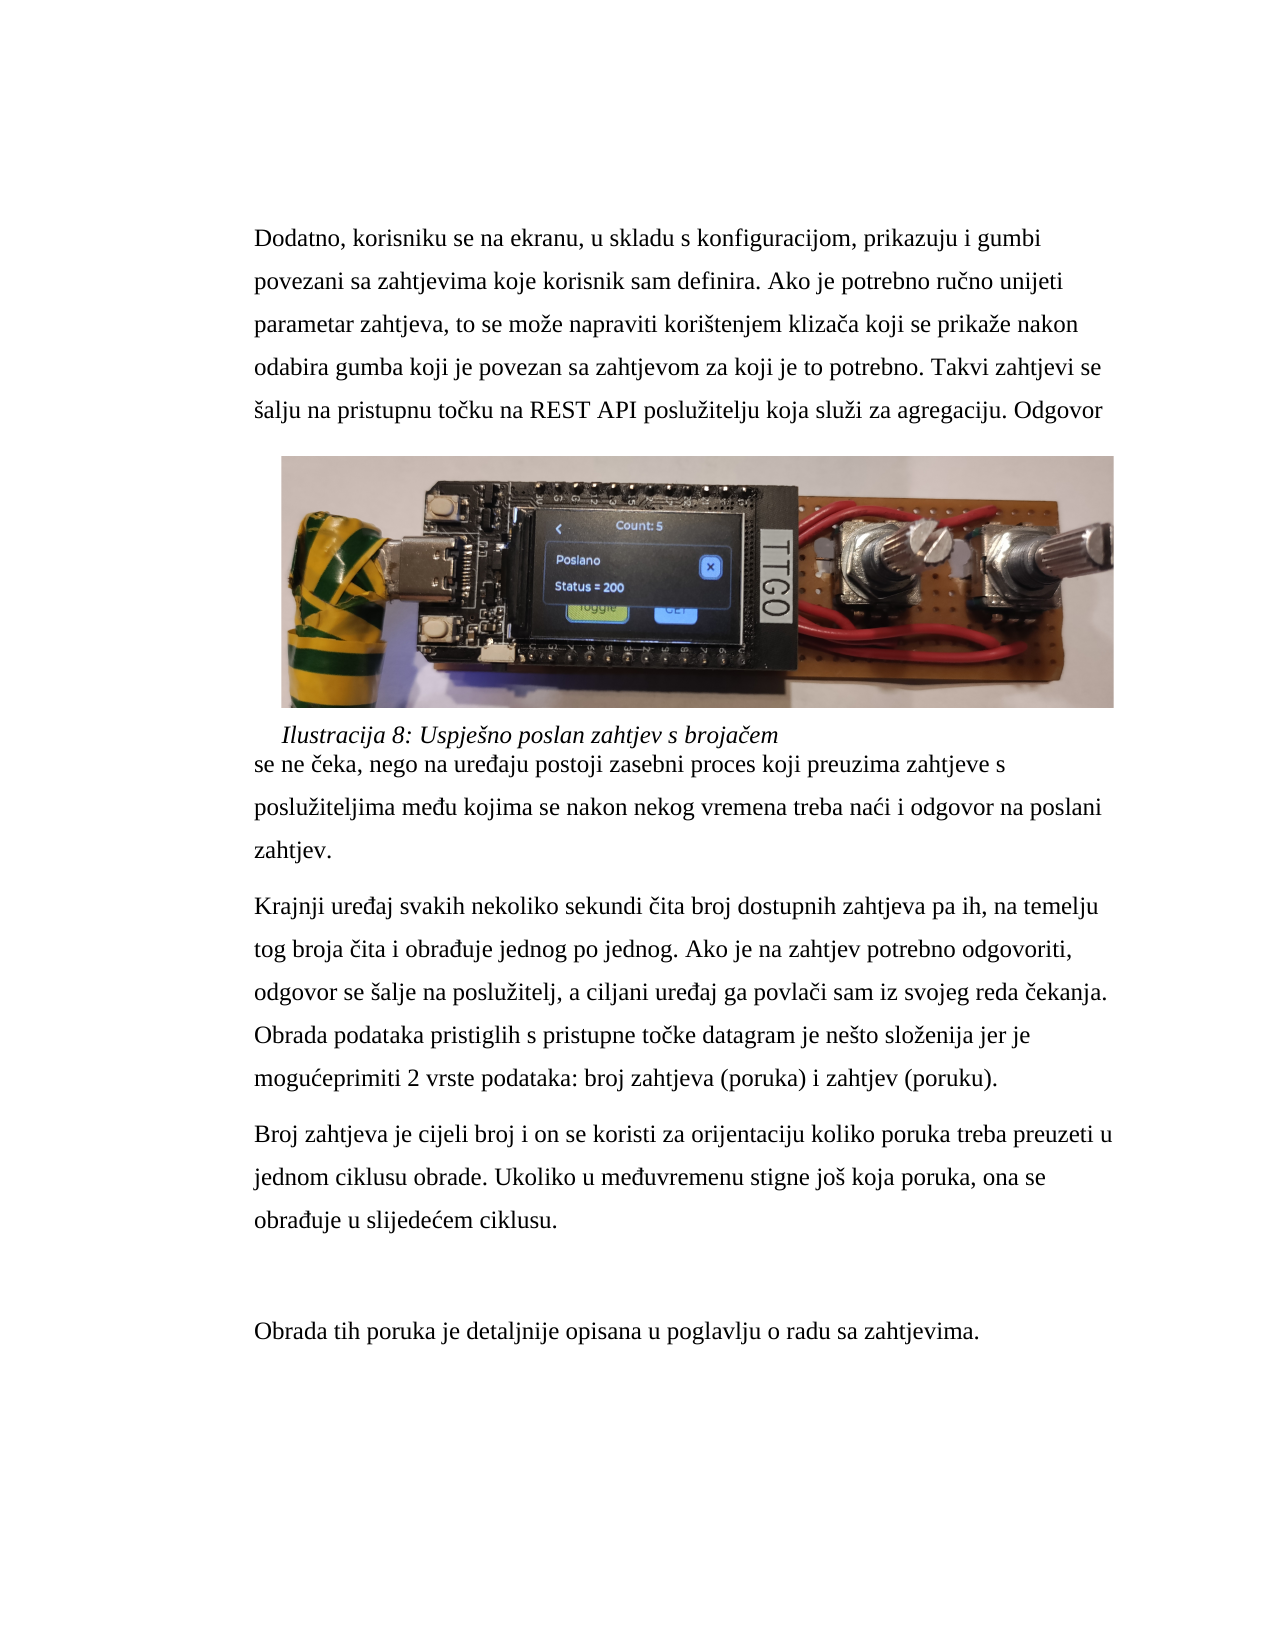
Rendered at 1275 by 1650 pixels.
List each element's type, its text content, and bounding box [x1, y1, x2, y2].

text Broj zahtjeva je cijeli broj i on se koristi za orijentaciju koliko poruka treba preuzeti u jednom ciklusu obrade. Ukoliko u međuvremenu stigne još koja poruka, ona se obrađuje u slijedećem ciklusu. [254, 1119, 1127, 1234]
text Dodatno, korisniku se na ekranu, u skladu s konfiguracijom, prikazuju i gumbi povezani sa zahtjevima koje korisnik sam definira. Ako je potrebno ručno unijeti parametar zahtjeva, to se može napraviti korištenjem klizača koji se prikaže nakon odabira gumba koji je povezan sa zahtjevom za koji je to potrebno. Takvi zahtjevi se šalju na pristupnu točku na REST API poslužitelju koja služi za agregaciju. Odgovor se ne čeka, nego na uređaju postoji zasebni proces koji preuzima zahtjeve s poslužiteljima među kojima se nakon nekog vremena treba naći i odgovor na poslani zahtjev. [254, 223, 1127, 864]
text Krajnji uređaj svakih nekoliko sekundi čita broj dostupnih zahtjeva pa ih, na temelju tog broja čita i obrađuje jednog po jednog. Ako je na zahtjev potrebno odgovoriti, odgovor se šalje na poslužitelj, a ciljani uređaj ga povlači sam iz svojeg reda čekanja. Obrada podataka pristiglih s pristupne točke datagram je nešto složenija jer je mogućeprimiti 2 vrste podataka: broj zahtjeva (poruka) i zahtjev (poruku). [254, 891, 1127, 1092]
text Obrada tih poruka je detaljnije opisana u poglavlju o radu sa zahtjevima. [254, 1316, 1127, 1345]
text Ilustracija 8: Uspješno poslan zahtjev s brojačem [281, 628, 1114, 749]
picture [281, 550, 1114, 628]
text [281, 456, 1114, 550]
